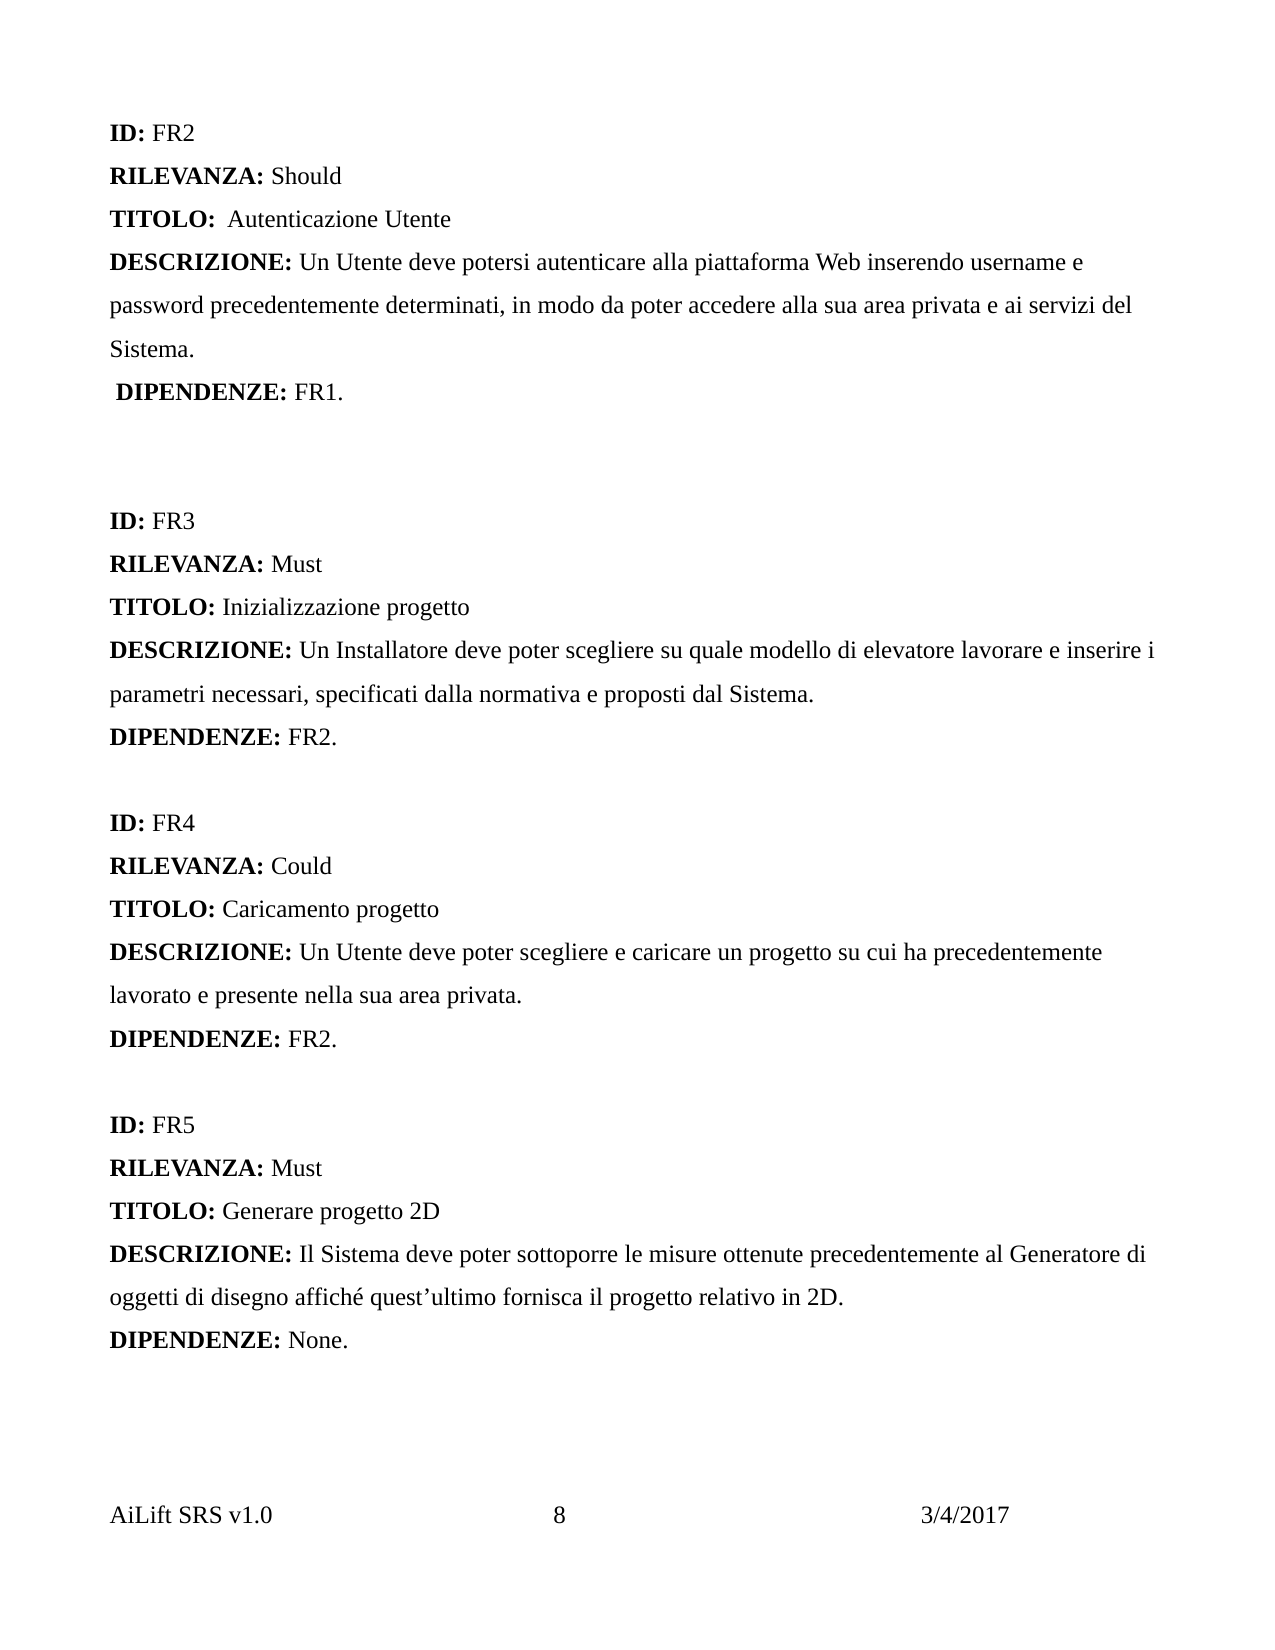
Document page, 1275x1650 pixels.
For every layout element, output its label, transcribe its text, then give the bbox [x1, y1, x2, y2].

text ID: FR4 [109, 808, 1162, 837]
text DIPENDENZE: FR2. [109, 722, 1162, 751]
text DESCRIZIONE: Un Utente deve potersi autenticare alla piattaforma Web inserendo username e password precedentemente determinati, in modo da poter accedere alla sua area privata e ai servizi del Sistema. [109, 247, 1162, 362]
text RILEVANZA: Must [109, 1153, 1162, 1182]
text DESCRIZIONE: Il Sistema deve poter sottoporre le misure ottenute precedentemente al Generatore di oggetti di disegno affiché quest’ultimo fornisca il progetto relativo in 2D. [109, 1239, 1162, 1311]
text TITOLO: Inizializzazione progetto [109, 592, 1162, 621]
text DIPENDENZE: FR1. [109, 377, 1162, 406]
text DIPENDENZE: FR2. [109, 1024, 1162, 1052]
text TITOLO: Generare progetto 2D [109, 1196, 1162, 1225]
text TITOLO: Autenticazione Utente [109, 204, 1162, 233]
text ID: FR5 [109, 1110, 1162, 1139]
text ID: FR2 [109, 118, 1162, 147]
text RILEVANZA: Could [109, 851, 1162, 880]
text DIPENDENZE: None. [109, 1326, 1162, 1354]
text TITOLO: Caricamento progetto [109, 894, 1162, 923]
text DESCRIZIONE: Un Utente deve poter scegliere e caricare un progetto su cui ha precedentemente lavorato e presente nella sua area privata. [109, 937, 1162, 1009]
text DESCRIZIONE: Un Installatore deve poter scegliere su quale modello di elevatore lavorare e inserire i parametri necessari, specificati dalla normativa e proposti dal Sistema. [109, 636, 1162, 707]
text RILEVANZA: Must [109, 549, 1162, 578]
text ID: FR3 [109, 506, 1162, 535]
text RILEVANZA: Should [109, 161, 1162, 190]
